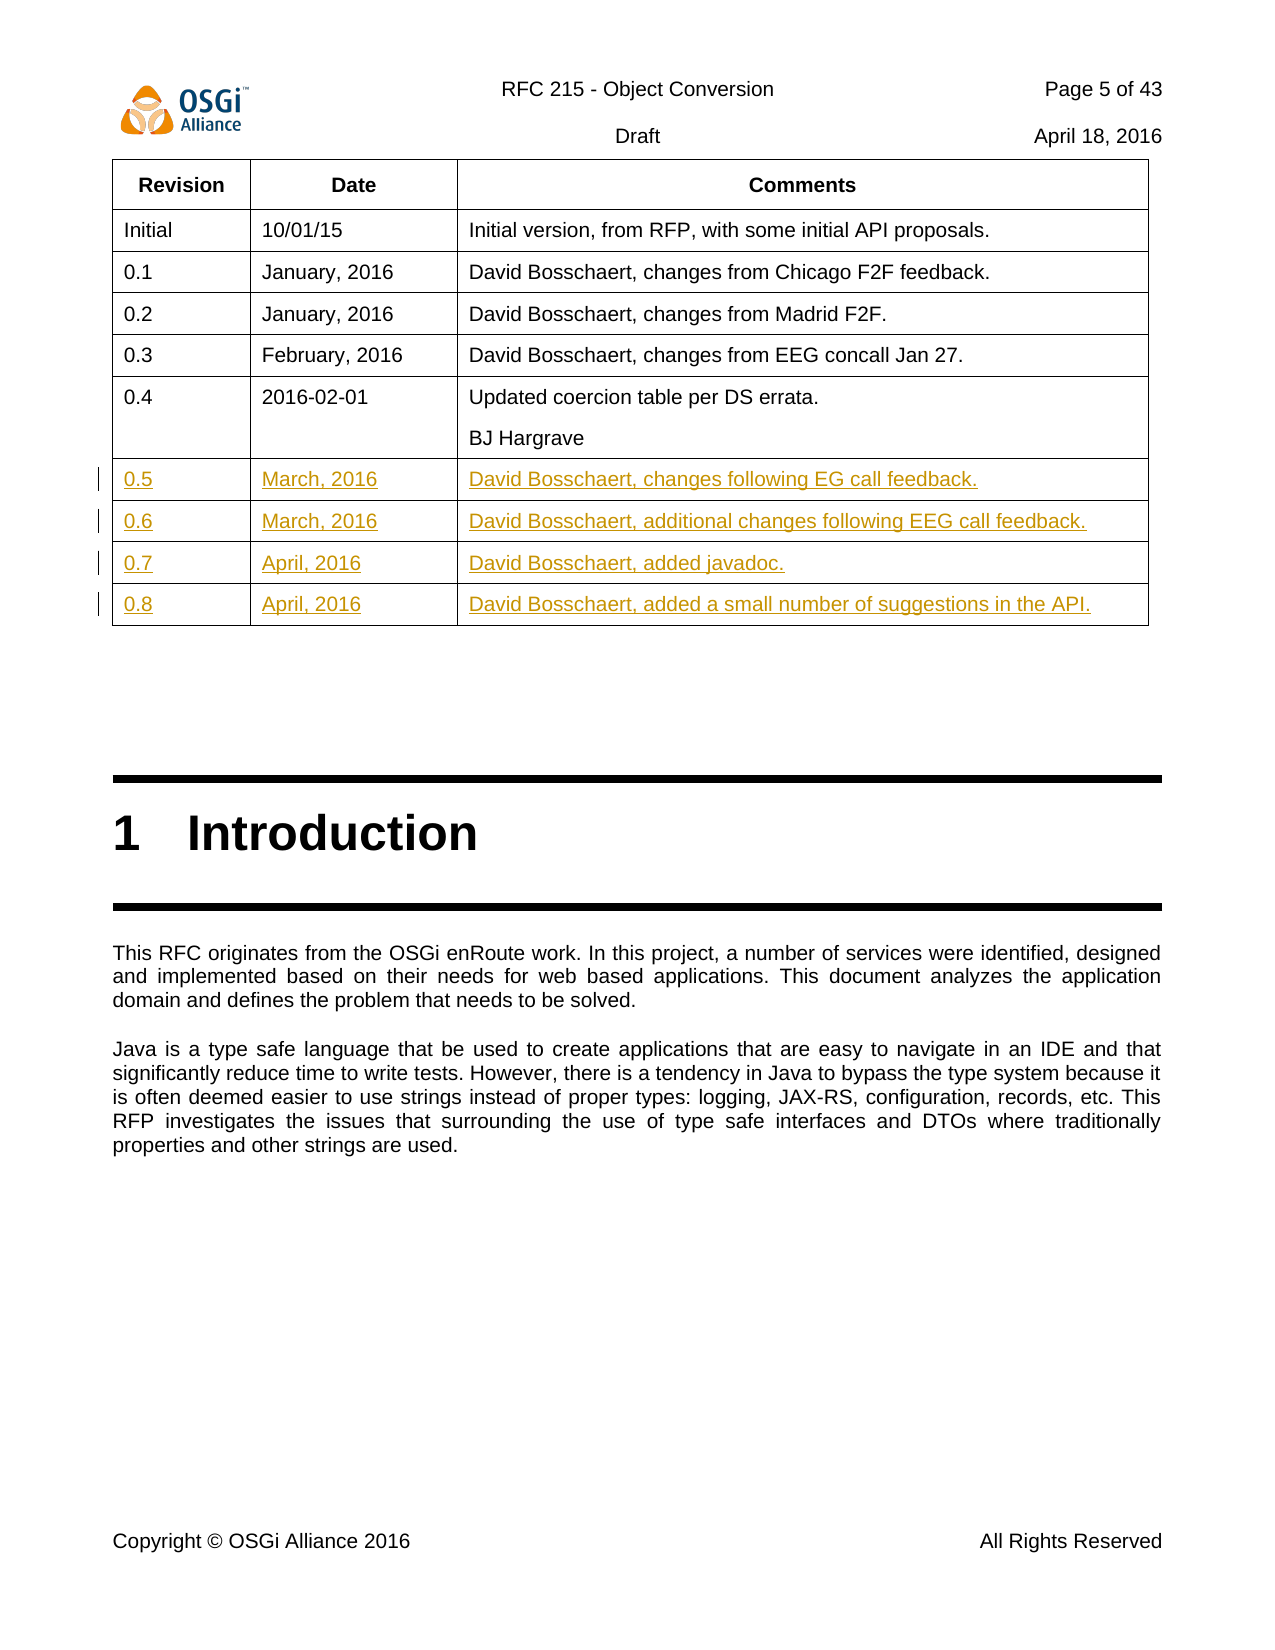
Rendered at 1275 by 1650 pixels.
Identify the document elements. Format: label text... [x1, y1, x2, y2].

text Java is a type safe language that be used to create applications that are easy to navigate in an IDE and that significantly reduce time to write tests. However, there is a tendency in Java to bypass the type system because it is often deemed easier to use strings instead of proper types: logging, JAX-RS, configuration, records, etc. This RFP investigates the issues that surrounding the use of type safe interfaces and DTOs where traditionally properties and other strings are used. [112, 1037, 1162, 1157]
table_cell David Bosschaert, additional changes following EEG call feedback. [458, 501, 1148, 541]
table_cell Initial version, from RFP, with some initial API proposals. [458, 210, 1148, 251]
table_header Revision [113, 160, 250, 209]
table_cell January, 2016 [251, 293, 457, 334]
table_cell March, 2016 [251, 501, 457, 541]
table_cell 0.5 [113, 459, 250, 499]
table_cell David Bosschaert, changes from Chicago F2F feedback. [458, 252, 1148, 292]
table_cell David Bosschaert, added javadoc. [458, 542, 1148, 583]
table_cell April, 2016 [251, 542, 457, 583]
table_header Date [251, 160, 457, 209]
table_cell March, 2016 [251, 459, 457, 499]
table_cell David Bosschaert, changes from EEG concall Jan 27. [458, 335, 1148, 376]
table_cell April, 2016 [251, 584, 457, 624]
table_cell 0.1 [113, 252, 250, 292]
subtitle Introduction [112, 776, 1162, 911]
table_cell 0.2 [113, 293, 250, 334]
table_cell 0.8 [113, 584, 250, 624]
table_cell 2016-02-01 [251, 377, 457, 458]
table_cell 01/10/15 [251, 210, 457, 251]
table_cell 0.7 [113, 542, 250, 583]
table_header Comments [458, 160, 1148, 209]
table_cell February, 2016 [251, 335, 457, 376]
picture [113, 78, 257, 142]
table_cell Initial [113, 210, 250, 251]
table_cell 0.3 [113, 335, 250, 376]
text This RFC originates from the OSGi enRoute work. In this project, a number of services were identified, designed and implemented based on their needs for web based applications. This document analyzes the application domain and defines the problem that needs to be solved. [112, 940, 1162, 1012]
table_cell 0.4 [113, 377, 250, 458]
table_cell 0.6 [113, 501, 250, 541]
table_cell Updated coercion table per DS errata. BJ Hargrave [458, 377, 1148, 458]
table_cell David Bosschaert, added a small number of suggestions in the API. [458, 584, 1148, 624]
table_cell David Bosschaert, changes from Madrid F2F. [458, 293, 1148, 334]
table_cell David Bosschaert, changes following EG call feedback. [458, 459, 1148, 499]
table_cell January, 2016 [251, 252, 457, 292]
